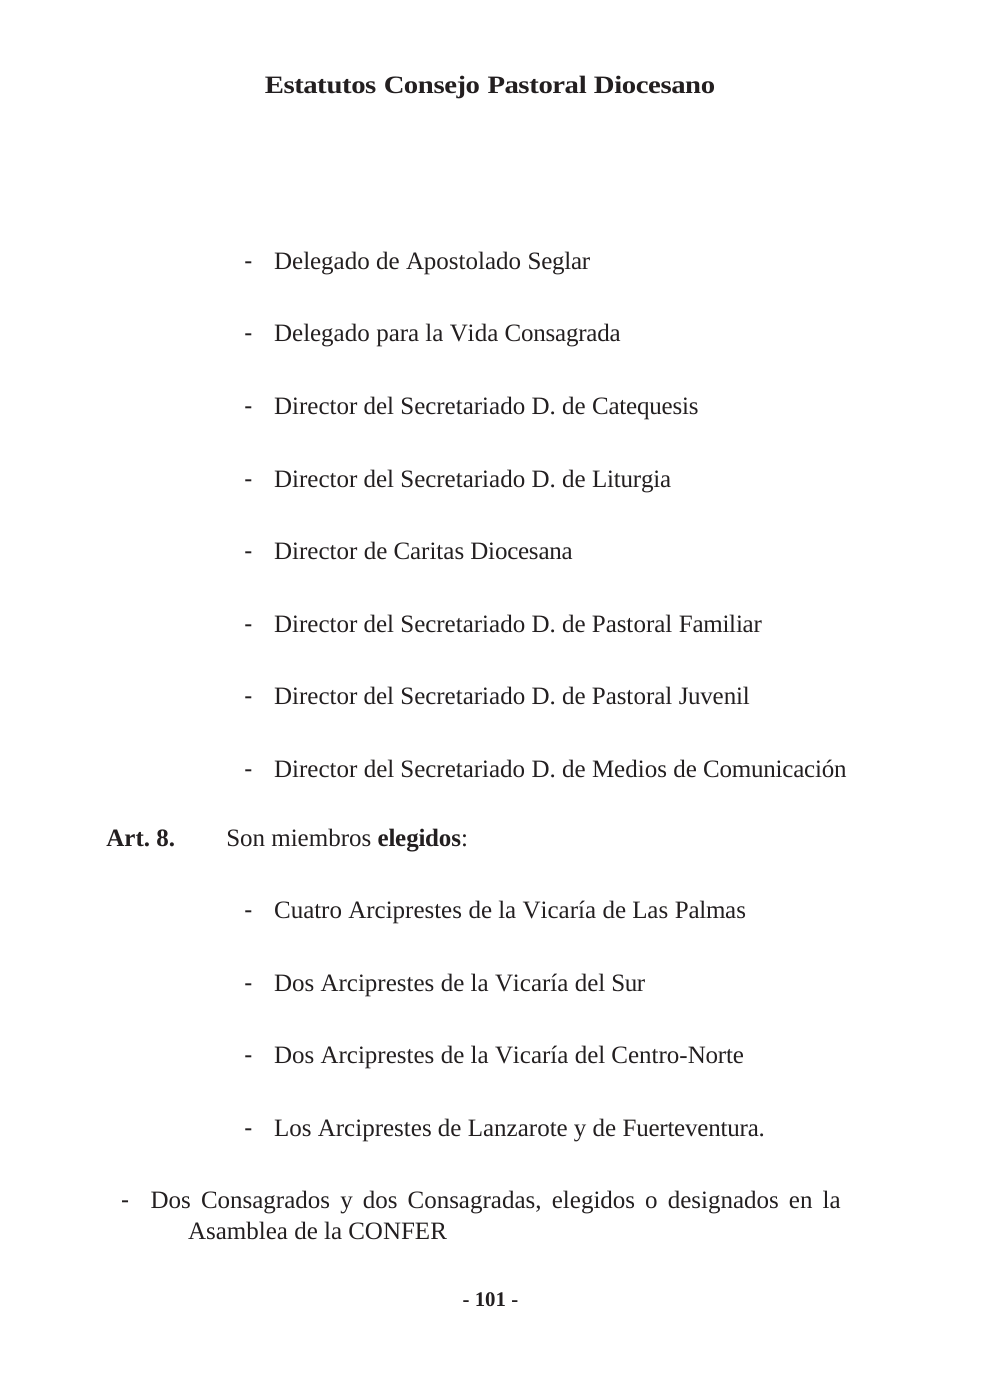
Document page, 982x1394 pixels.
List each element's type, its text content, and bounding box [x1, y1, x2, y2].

list Dos Arciprestes de la Vicaría del Centro-Norte [244, 1037, 917, 1071]
list Cuatro Arciprestes de la Vicaría de Las Palmas [244, 892, 917, 926]
list Director del Secretariado D. de Pastoral Familiar [244, 605, 917, 639]
list Director del Secretariado D. de Catequesis [244, 388, 917, 422]
list Dos Consagrados y dos Consagradas, elegidos o designados en la Asamblea de la CONFER [121, 1182, 875, 1245]
text Art. 8. Son miembros elegidos: [106, 823, 917, 852]
list Director del Secretariado D. de Liturgia [244, 460, 917, 494]
list Dos Arciprestes de la Vicaría del Sur [244, 964, 917, 998]
list Director del Secretariado D. de Medios de Comunicación [244, 751, 917, 784]
list Los Arciprestes de Lanzarote y de Fuerteventura. [244, 1109, 917, 1143]
list Delegado de Apostolado Seglar [244, 242, 917, 277]
list Director del Secretariado D. de Pastoral Juvenil [244, 678, 917, 712]
list Director de Caritas Diocesana [244, 533, 917, 567]
list Delegado para la Vida Consagrada [244, 315, 917, 349]
